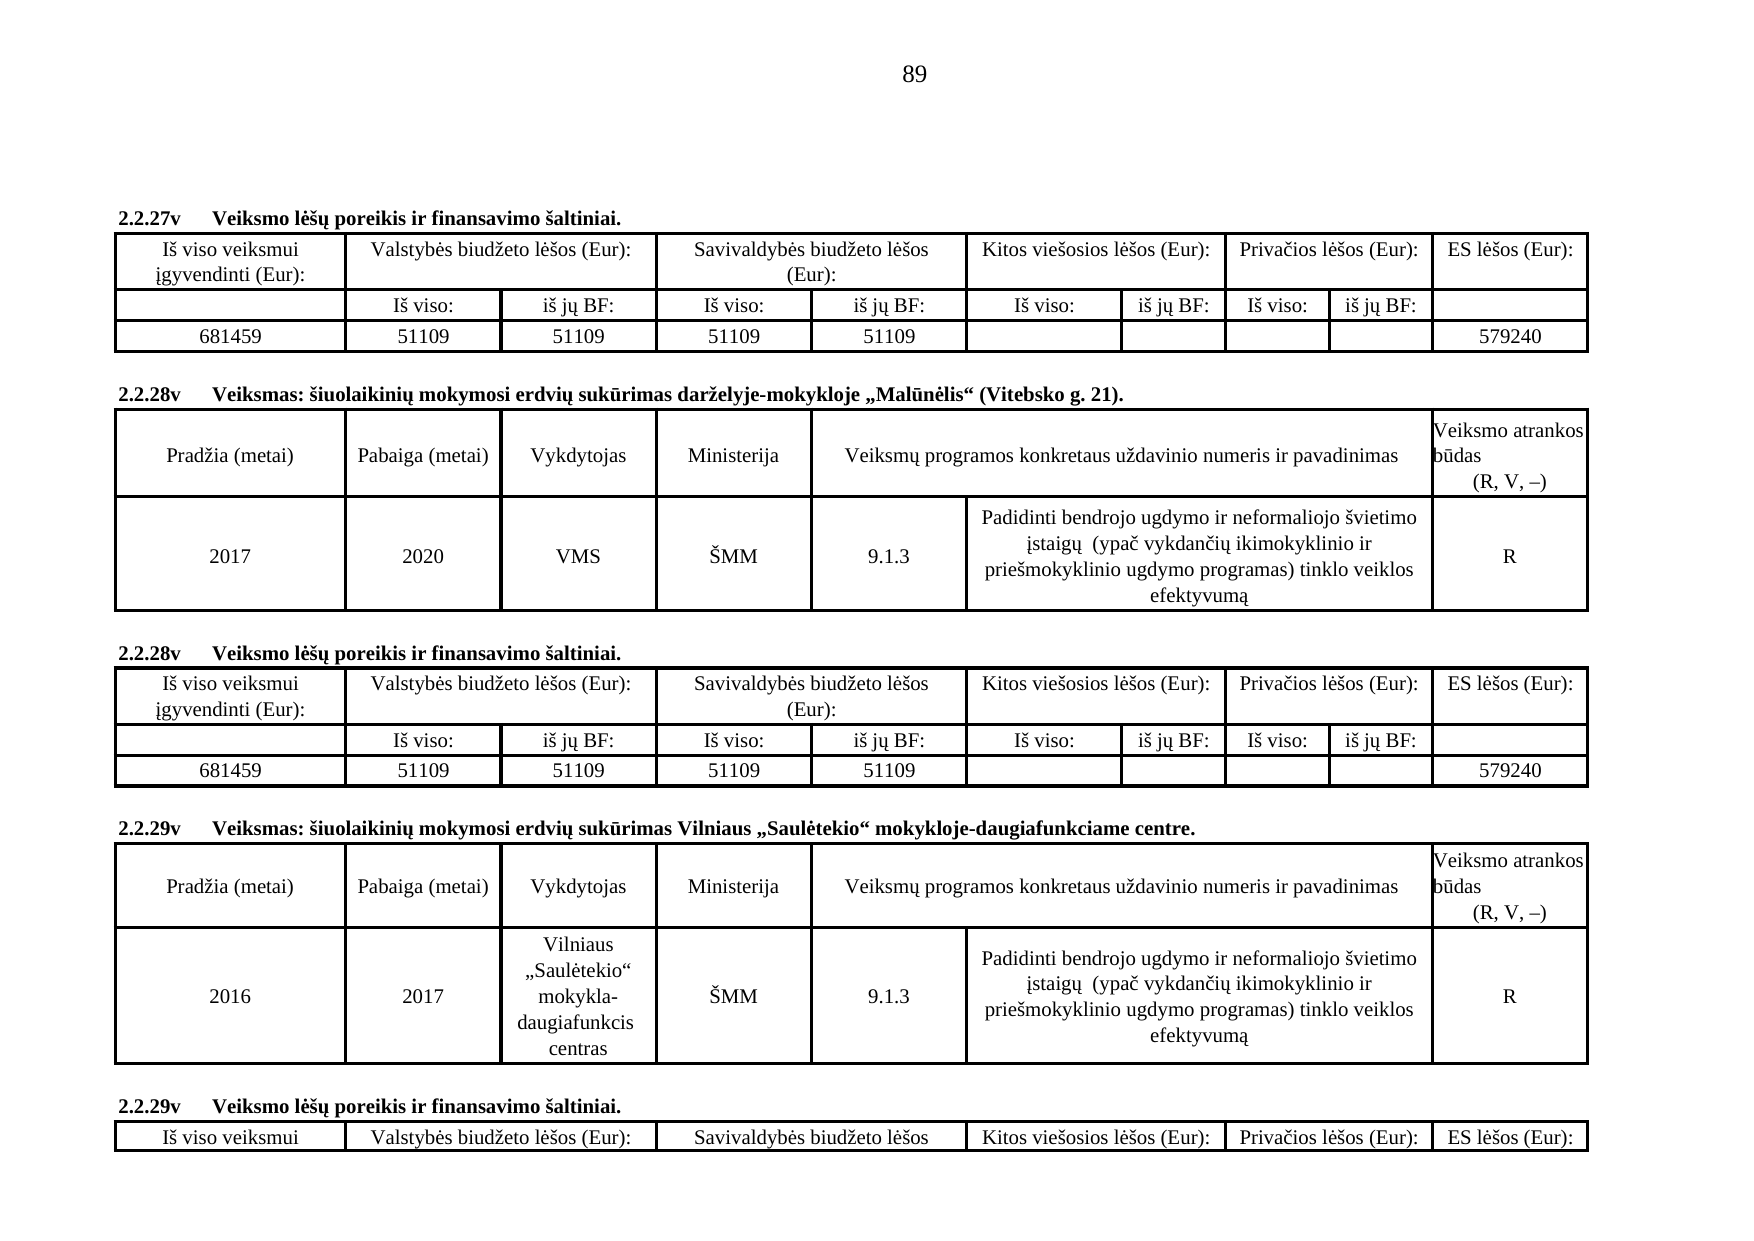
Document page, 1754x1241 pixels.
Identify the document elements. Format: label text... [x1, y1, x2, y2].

table_cell iš jų BF: [503, 726, 655, 753]
text 2.2.29v Veiksmo lėšų poreikis ir finansavimo šaltiniai. [118, 1094, 1636, 1118]
table_header Privačios lėšos (Eur): [1227, 1123, 1431, 1149]
table_header Pradžia (metai) [117, 845, 344, 926]
table_cell Iš viso: [1227, 726, 1328, 753]
table_cell 51109 [813, 757, 965, 784]
table_cell 51109 [503, 322, 655, 350]
table_cell [1434, 291, 1586, 319]
table_header Pabaiga (metai) [347, 411, 499, 495]
table_cell Iš viso: [658, 291, 810, 319]
table_cell 51109 [347, 757, 499, 784]
table_cell iš jų BF: [813, 291, 965, 319]
table_cell [1227, 322, 1328, 350]
table_header Iš viso veiksmui įgyvendinti (Eur): [117, 235, 344, 288]
table_header Valstybės biudžeto lėšos (Eur): [347, 670, 655, 723]
table_cell 9.1.3 [813, 929, 965, 1062]
text 2.2.27v Veiksmo lėšų poreikis ir finansavimo šaltiniai. [118, 206, 1636, 230]
table_header Savivaldybės biudžeto lėšos [658, 1123, 965, 1149]
table_header Veiksmo atrankos būdas (R, V, –) [1434, 845, 1586, 926]
table_header ES lėšos (Eur): [1434, 670, 1586, 723]
table_cell R [1434, 929, 1586, 1062]
table_cell 579240 [1434, 322, 1586, 350]
table_cell 2016 [117, 929, 344, 1062]
table_cell ŠMM [658, 498, 810, 608]
table_header Savivaldybės biudžeto lėšos (Eur): [658, 670, 965, 723]
table_cell VMS [503, 498, 655, 608]
table_cell 51109 [503, 757, 655, 784]
table_cell Vilniaus „Saulėtekio“ mokykla- daugiafunkcis centras [503, 929, 655, 1062]
table_cell 579240 [1434, 757, 1586, 784]
table_cell iš jų BF: [1123, 291, 1224, 319]
table_cell R [1434, 498, 1586, 608]
table_header Ministerija [658, 411, 810, 495]
table_cell [1123, 322, 1224, 350]
table_cell 51109 [813, 322, 965, 350]
table_cell iš jų BF: [503, 291, 655, 319]
table_cell 681459 [117, 322, 344, 350]
table_cell Iš viso: [347, 291, 499, 319]
table_cell [1123, 757, 1224, 784]
text 2.2.28v Veiksmas: šiuolaikinių mokymosi erdvių sukūrimas darželyje-mokykloje „Malūnėlis“ (Vitebsko g. 21). [118, 382, 1636, 406]
table_header Iš viso veiksmui [117, 1123, 344, 1149]
table_cell iš jų BF: [1123, 726, 1224, 753]
table_cell 9.1.3 [813, 498, 965, 608]
table_header Privačios lėšos (Eur): [1227, 235, 1431, 288]
table_cell iš jų BF: [813, 726, 965, 753]
table_cell [1331, 757, 1431, 784]
table_cell [117, 291, 344, 319]
table_header Pradžia (metai) [117, 411, 344, 495]
table_header Veiksmų programos konkretaus uždavinio numeris ir pavadinimas [813, 845, 1431, 926]
table_cell 2017 [117, 498, 344, 608]
table_cell 51109 [658, 322, 810, 350]
table_header Pabaiga (metai) [347, 845, 499, 926]
table_header Privačios lėšos (Eur): [1227, 670, 1431, 723]
table_cell Iš viso: [968, 726, 1120, 753]
table_cell Padidinti bendrojo ugdymo ir neformaliojo švietimo įstaigų (ypač vykdančių ikimokyklinio ir priešmokyklinio ugdymo programas) tinklo veiklos efektyvumą [968, 929, 1431, 1062]
table_cell Padidinti bendrojo ugdymo ir neformaliojo švietimo įstaigų (ypač vykdančių ikimokyklinio ir priešmokyklinio ugdymo programas) tinklo veiklos efektyvumą [968, 498, 1431, 608]
table_cell [1227, 757, 1328, 784]
table_header Vykdytojas [503, 411, 655, 495]
table_cell 681459 [117, 757, 344, 784]
table_header ES lėšos (Eur): [1434, 235, 1586, 288]
table_header Valstybės biudžeto lėšos (Eur): [347, 1123, 655, 1149]
text 2.2.29v Veiksmas: šiuolaikinių mokymosi erdvių sukūrimas Vilniaus „Saulėtekio“ mokykloje-daugiafunkciame centre. [118, 816, 1636, 840]
table_header Veiksmo atrankos būdas (R, V, –) [1434, 411, 1586, 495]
table_cell [1434, 726, 1586, 753]
table_cell iš jų BF: [1331, 291, 1431, 319]
table_cell [968, 322, 1120, 350]
table_header Veiksmų programos konkretaus uždavinio numeris ir pavadinimas [813, 411, 1431, 495]
table_cell 51109 [658, 757, 810, 784]
table_cell 2020 [347, 498, 499, 608]
table_cell 51109 [347, 322, 499, 350]
table_cell Iš viso: [658, 726, 810, 753]
table_header Savivaldybės biudžeto lėšos (Eur): [658, 235, 965, 288]
table_header Kitos viešosios lėšos (Eur): [968, 1123, 1224, 1149]
table_cell Iš viso: [1227, 291, 1328, 319]
table_cell Iš viso: [968, 291, 1120, 319]
table_header ES lėšos (Eur): [1434, 1123, 1586, 1149]
table_header Vykdytojas [503, 845, 655, 926]
table_cell 2017 [347, 929, 499, 1062]
table_cell Iš viso: [347, 726, 499, 753]
table_cell [117, 726, 344, 753]
table_cell iš jų BF: [1331, 726, 1431, 753]
table_cell ŠMM [658, 929, 810, 1062]
table_header Ministerija [658, 845, 810, 926]
table_header Kitos viešosios lėšos (Eur): [968, 235, 1224, 288]
table_cell [968, 757, 1120, 784]
table_header Iš viso veiksmui įgyvendinti (Eur): [117, 670, 344, 723]
table_header Valstybės biudžeto lėšos (Eur): [347, 235, 655, 288]
table_header Kitos viešosios lėšos (Eur): [968, 670, 1224, 723]
table_cell [1331, 322, 1431, 350]
text 2.2.28v Veiksmo lėšų poreikis ir finansavimo šaltiniai. [118, 640, 1636, 664]
